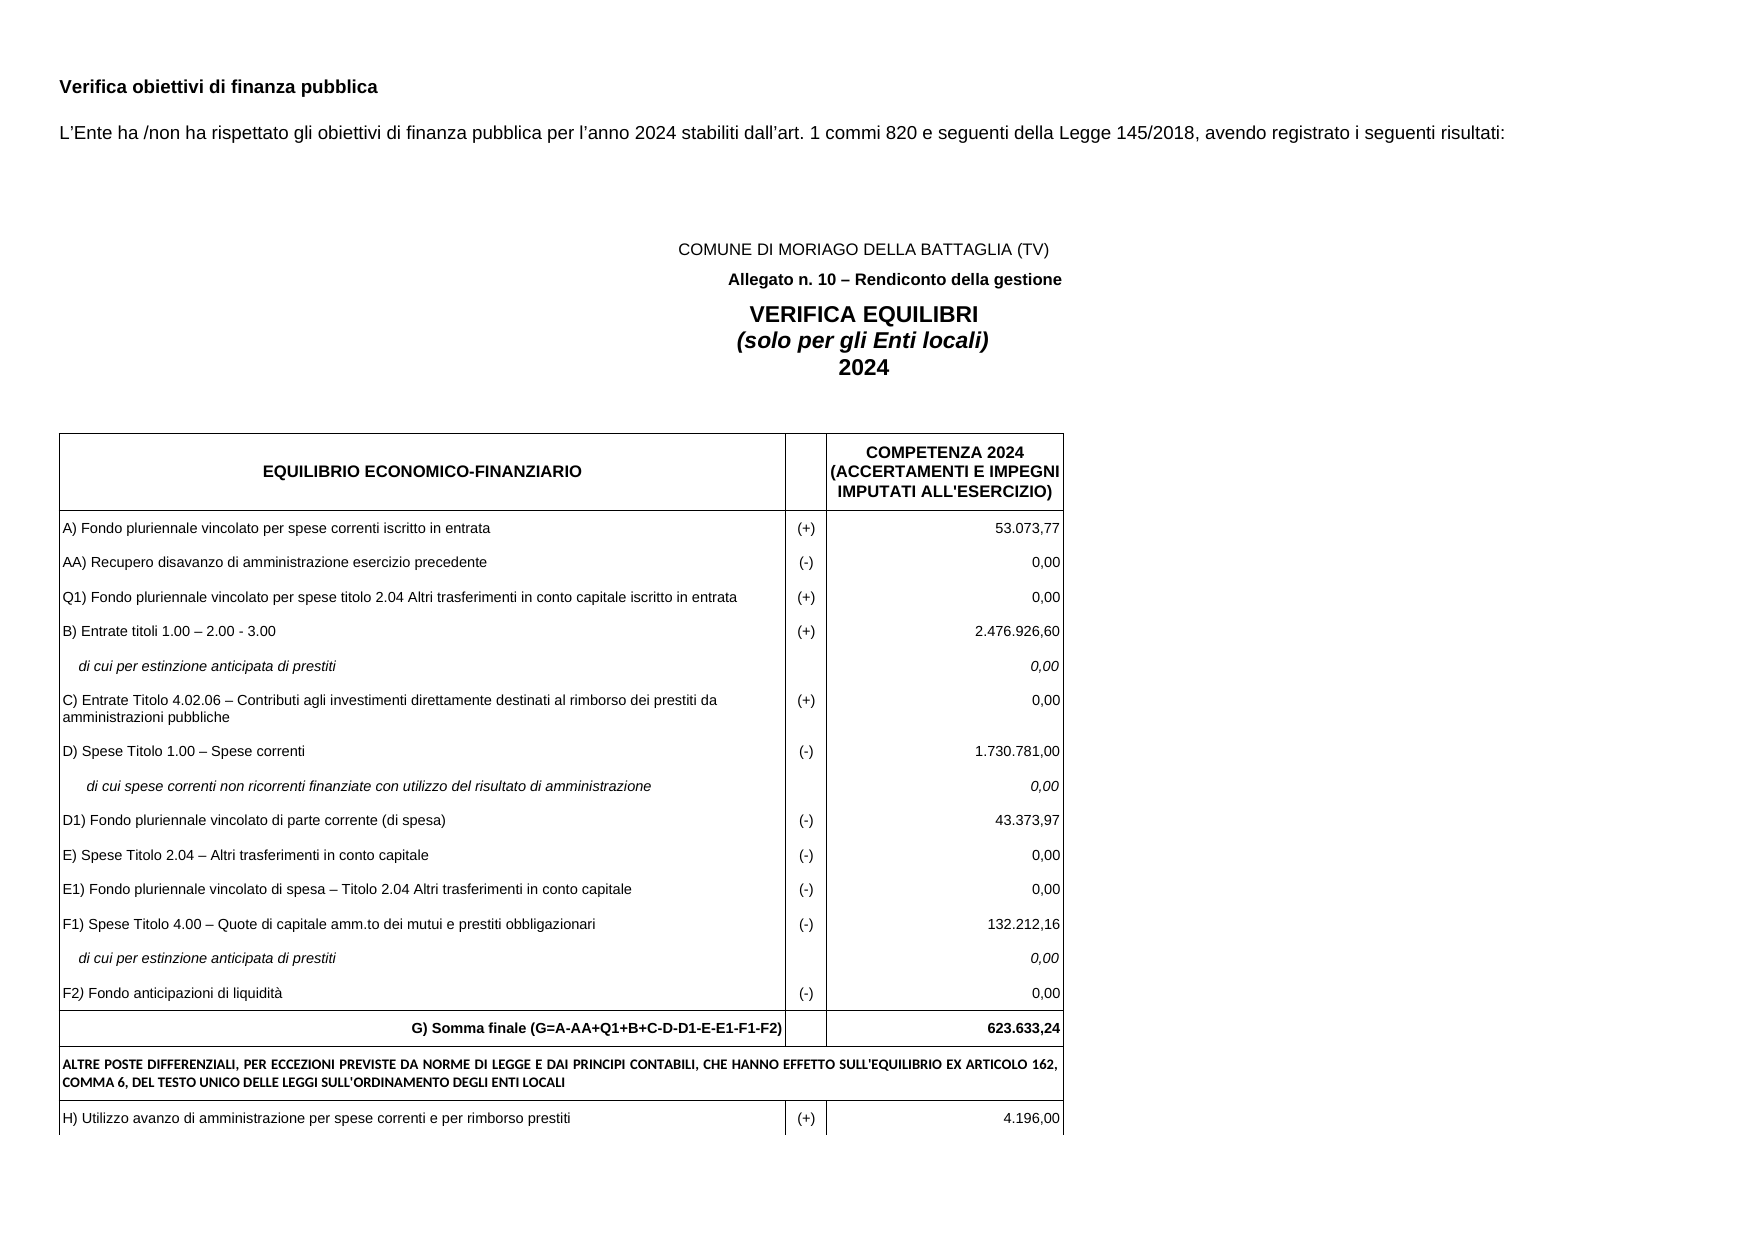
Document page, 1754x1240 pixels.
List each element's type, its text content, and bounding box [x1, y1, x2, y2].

table_cell A) Fondo pluriennale vincolato per spese correnti iscritto in entrata [60, 511, 785, 545]
table_cell 2.476.926,60 [827, 614, 1063, 648]
table_cell D1) Fondo pluriennale vincolato di parte corrente (di spesa) [60, 803, 785, 838]
table_cell 623.633,24 [827, 1011, 1063, 1046]
table_cell (-) [786, 907, 826, 941]
table_cell (-) [786, 803, 826, 838]
table_cell (-) [786, 734, 826, 769]
table_cell E) Spese Titolo 2.04 – Altri trasferimenti in conto capitale [60, 838, 785, 872]
table_cell 0,00 [827, 872, 1063, 907]
table_cell di cui spese correnti non ricorrenti finanziate con utilizzo del risultato di amministrazione [60, 769, 785, 803]
table_cell [786, 1011, 826, 1046]
table_cell B) Entrate titoli 1.00 – 2.00 - 3.00 [60, 614, 785, 648]
table_cell 0,00 [827, 838, 1063, 872]
table_cell di cui per estinzione anticipata di prestiti [60, 649, 785, 683]
table_cell 4.196,00 [827, 1101, 1063, 1135]
text L’Ente ha /non ha rispettato gli obiettivi di finanza pubblica per l’anno 2024 stabiliti dall’art. 1 commi 820 e seguenti della Legge 145/2018, avendo registrato i seguenti risultati: [59, 122, 1668, 143]
table_cell F1) Spese Titolo 4.00 – Quote di capitale amm.to dei mutui e prestiti obbligazionari [60, 907, 785, 941]
text VERIFICA EQUILIBRI [59, 301, 1668, 327]
table_cell (-) [786, 545, 826, 579]
table_cell C) Entrate Titolo 4.02.06 – Contributi agli investimenti direttamente destinati al rimborso dei prestiti da amministrazioni pubbliche [60, 683, 785, 734]
text (solo per gli Enti locali) [59, 327, 1668, 354]
table_cell (+) [786, 683, 826, 734]
table_cell 0,00 [827, 941, 1063, 976]
table_cell D) Spese Titolo 1.00 – Spese correnti [60, 734, 785, 769]
table_cell [786, 649, 826, 683]
text COMUNE DI MORIAGO DELLA BATTAGLIA (TV) [59, 239, 1668, 258]
table_cell F2) Fondo anticipazioni di liquidità [60, 976, 785, 1010]
table_header COMPETENZA 2024 (ACCERTAMENTI E IMPEGNI IMPUTATI ALL'ESERCIZIO) [827, 434, 1063, 509]
table_cell (-) [786, 872, 826, 907]
table_header EQUILIBRIO ECONOMICO-FINANZIARIO [60, 434, 785, 509]
text 2024 [59, 354, 1668, 380]
table_cell 0,00 [827, 580, 1063, 614]
table_cell 53.073,77 [827, 511, 1063, 545]
table_cell 0,00 [827, 649, 1063, 683]
table_cell AA) Recupero disavanzo di amministrazione esercizio precedente [60, 545, 785, 579]
table_cell 43.373,97 [827, 803, 1063, 838]
table_cell (+) [786, 1101, 826, 1135]
table_cell E1) Fondo pluriennale vincolato di spesa – Titolo 2.04 Altri trasferimenti in conto capitale [60, 872, 785, 907]
table_cell 0,00 [827, 976, 1063, 1010]
table_cell [786, 769, 826, 803]
table_header [65, 270, 567, 291]
table_cell 0,00 [827, 545, 1063, 579]
table_cell H) Utilizzo avanzo di amministrazione per spese correnti e per rimborso prestiti [60, 1101, 785, 1135]
table_cell 1.730.781,00 [827, 734, 1063, 769]
table_cell 0,00 [827, 683, 1063, 734]
table_cell ALTRE POSTE DIFFERENZIALI, PER ECCEZIONI PREVISTE DA NORME DI LEGGE E DAI PRINCIPI CONTABILI, CHE HANNO EFFETTO SULL'EQUILIBRIO EX ARTICOLO 162, COMMA 6, DEL TESTO UNICO DELLE LEGGI SULL'ORDINAMENTO DEGLI ENTI LOCALI [60, 1047, 1063, 1100]
table_cell G) Somma finale (G=A-AA+Q1+B+C-D-D1-E-E1-F1-F2) [60, 1011, 785, 1046]
table_cell Q1) Fondo pluriennale vincolato per spese titolo 2.04 Altri trasferimenti in conto capitale iscritto in entrata [60, 580, 785, 614]
table_cell (+) [786, 511, 826, 545]
table_header Allegato n. 10 – Rendiconto della gestione [567, 270, 1068, 291]
table_cell (-) [786, 838, 826, 872]
table_cell (-) [786, 976, 826, 1010]
table_cell di cui per estinzione anticipata di prestiti [60, 941, 785, 976]
text Verifica obiettivi di finanza pubblica [59, 76, 1668, 98]
table_cell (+) [786, 580, 826, 614]
table_cell 0,00 [827, 769, 1063, 803]
table_cell (+) [786, 614, 826, 648]
table_cell 132.212,16 [827, 907, 1063, 941]
table_header [786, 434, 826, 509]
table_cell [786, 941, 826, 976]
